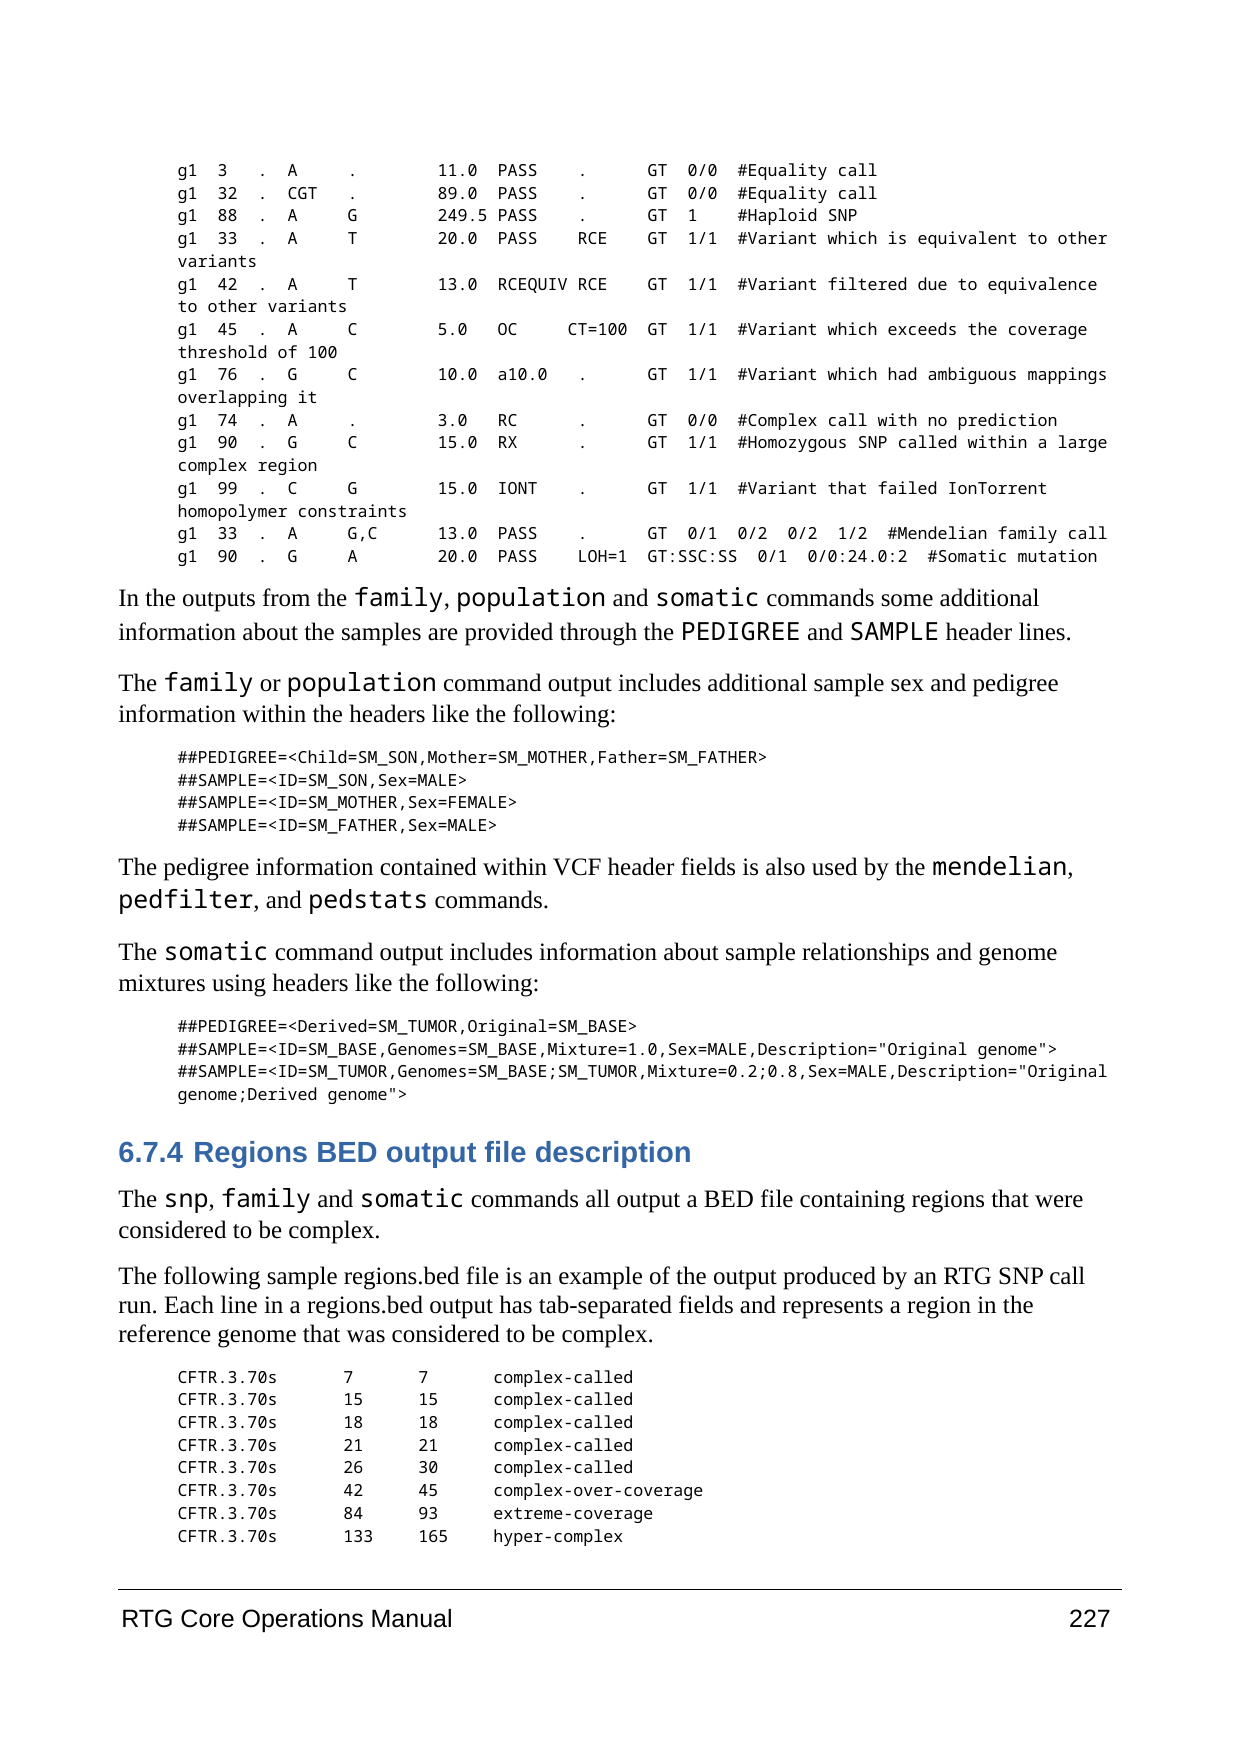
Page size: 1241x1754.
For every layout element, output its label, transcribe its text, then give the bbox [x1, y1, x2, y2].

text g1 45 . A C 5.0 OC CT=100 GT 1/1 #Variant which exceeds the coverage threshold of 100 [177, 318, 1122, 363]
text The pedigree information contained within VCF header fields is also used by the mendelian, pedfilter, and pedstats commands. [118, 848, 1122, 916]
text CFTR.3.70s 7 7 complex-called [177, 1365, 1122, 1388]
text ##SAMPLE=<ID=SM_BASE,Genomes=SM_BASE,Mixture=1.0,Sex=MALE,Description="Original genome"> [177, 1037, 1122, 1060]
text CFTR.3.70s 18 18 complex-called [177, 1411, 1122, 1433]
text g1 33 . A G,C 13.0 PASS . GT 0/1 0/2 0/2 1/2 #Mendelian family call [177, 522, 1122, 545]
text ##SAMPLE=<ID=SM_SON,Sex=MALE> [177, 768, 1122, 791]
text g1 33 . A T 20.0 PASS RCE GT 1/1 #Variant which is equivalent to other variants [177, 227, 1122, 272]
text CFTR.3.70s 26 30 complex-called [177, 1456, 1122, 1479]
text CFTR.3.70s 15 15 complex-called [177, 1388, 1122, 1411]
text ##SAMPLE=<ID=SM_MOTHER,Sex=FEMALE> [177, 791, 1122, 814]
text ##SAMPLE=<ID=SM_FATHER,Sex=MALE> [177, 814, 1122, 836]
text CFTR.3.70s 21 21 complex-called [177, 1433, 1122, 1456]
text The snp, family and somatic commands all output a BED file containing regions that were considered to be complex. [118, 1181, 1122, 1243]
text g1 90 . G C 15.0 RX . GT 1/1 #Homozygous SNP called within a large complex region [177, 431, 1122, 477]
text g1 3 . A . 11.0 PASS . GT 0/0 #Equality call [177, 159, 1122, 181]
text g1 88 . A G 249.5 PASS . GT 1 #Haploid SNP [177, 204, 1122, 227]
text g1 99 . C G 15.0 IONT . GT 1/1 #Variant that failed IonTorrent homopolymer constraints [177, 477, 1122, 522]
text g1 90 . G A 20.0 PASS LOH=1 GT:SSC:SS 0/1 0/0:24.0:2 #Somatic mutation [177, 545, 1122, 567]
text The somatic command output includes information about sample relationships and genome mixtures using headers like the following: [118, 934, 1122, 997]
subtitle Regions BED output file description [118, 1135, 1122, 1168]
text g1 76 . G C 10.0 a10.0 . GT 1/1 #Variant which had ambiguous mappings overlapping it [177, 363, 1122, 408]
text ##SAMPLE=<ID=SM_TUMOR,Genomes=SM_BASE;SM_TUMOR,Mixture=0.2;0.8,Sex=MALE,Description="Original genome;Derived genome"> [177, 1060, 1122, 1105]
text g1 32 . CGT . 89.0 PASS . GT 0/0 #Equality call [177, 181, 1122, 204]
text g1 42 . A T 13.0 RCEQUIV RCE GT 1/1 #Variant filtered due to equivalence to other variants [177, 272, 1122, 318]
text CFTR.3.70s 84 93 extreme-coverage [177, 1501, 1122, 1524]
text g1 74 . A . 3.0 RC . GT 0/0 #Complex call with no prediction [177, 408, 1122, 431]
text CFTR.3.70s 133 165 hyper-complex [177, 1524, 1122, 1547]
text In the outputs from the family, population and somatic commands some additional information about the samples are provided through the PEDIGREE and SAMPLE header lines. [118, 579, 1122, 647]
text ##PEDIGREE=<Child=SM_SON,Mother=SM_MOTHER,Father=SM_FATHER> [177, 746, 1122, 768]
text CFTR.3.70s 42 45 complex-over-coverage [177, 1479, 1122, 1501]
text The family or population command output includes additional sample sex and pedigree information within the headers like the following: [118, 665, 1122, 728]
text The following sample regions.bed file is an example of the output produced by an RTG SNP call run. Each line in a regions.bed output has tab-separated fields and represents a region in the reference genome that was considered to be complex. [118, 1261, 1122, 1347]
text ##PEDIGREE=<Derived=SM_TUMOR,Original=SM_BASE> [177, 1014, 1122, 1037]
